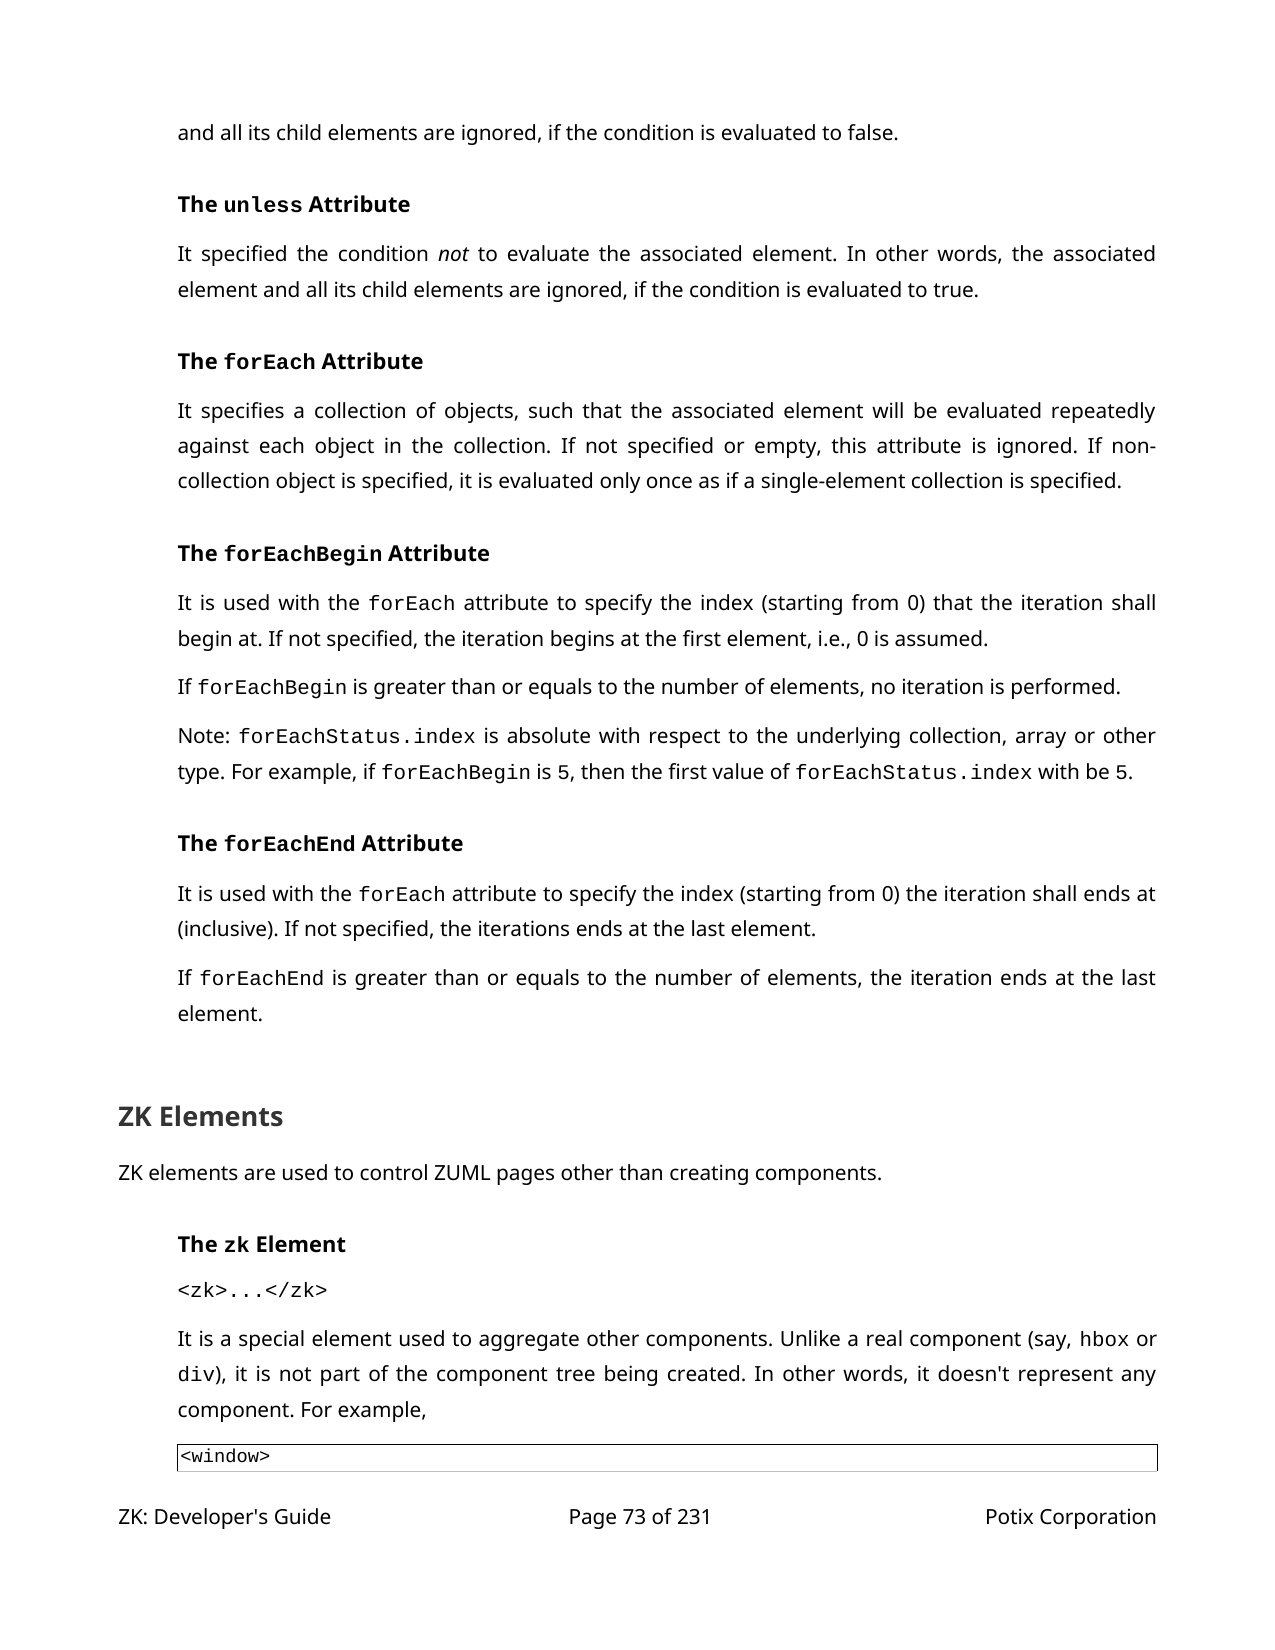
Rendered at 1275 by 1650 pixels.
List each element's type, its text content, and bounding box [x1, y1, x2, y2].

subtitle ZK Elements [118, 1098, 1157, 1135]
subtitle The forEachEnd Attribute [177, 828, 1157, 858]
text It specified the condition not to evaluate the associated element. In other words, the associated element and all its child elements are ignored, if the condition is evaluated to true. [177, 239, 1157, 303]
text If forEachEnd is greater than or equals to the number of elements, the iteration ends at the last element. [177, 963, 1157, 1027]
text If forEachBegin is greater than or equals to the number of elements, no iteration is performed. [177, 672, 1157, 701]
subtitle The forEachBegin Attribute [177, 537, 1157, 567]
subtitle The zk Element [177, 1229, 1157, 1259]
text It specifies a collection of objects, such that the associated element will be evaluated repeatedly against each object in the collection. If not specified or empty, this attribute is ignored. If non-collection object is specified, it is evaluated only once as if a single-element collection is specified. [177, 396, 1157, 495]
text ZK elements are used to control ZUML pages other than creating components. [118, 1158, 1157, 1187]
text and all its child elements are ignored, if the condition is evaluated to false. [177, 118, 1157, 146]
subtitle The unless Attribute [177, 189, 1157, 219]
text It is used with the forEach attribute to specify the index (starting from 0) the iteration shall ends at (inclusive). If not specified, the iterations ends at the last element. [177, 879, 1157, 943]
text <window> [178, 1445, 1157, 1471]
text <zk>...</zk> [177, 1280, 1157, 1303]
subtitle The forEach Attribute [177, 346, 1157, 376]
text It is a special element used to aggregate other components. Unlike a real component (say, hbox or div), it is not part of the component tree being created. In other words, it doesn't represent any component. For example, [177, 1324, 1157, 1423]
text It is used with the forEach attribute to specify the index (starting from 0) that the iteration shall begin at. If not specified, the iteration begins at the first element, i.e., 0 is assumed. [177, 588, 1157, 652]
text Note: forEachStatus.index is absolute with respect to the underlying collection, array or other type. For example, if forEachBegin is 5, then the first value of forEachStatus.index with be 5. [177, 722, 1157, 786]
